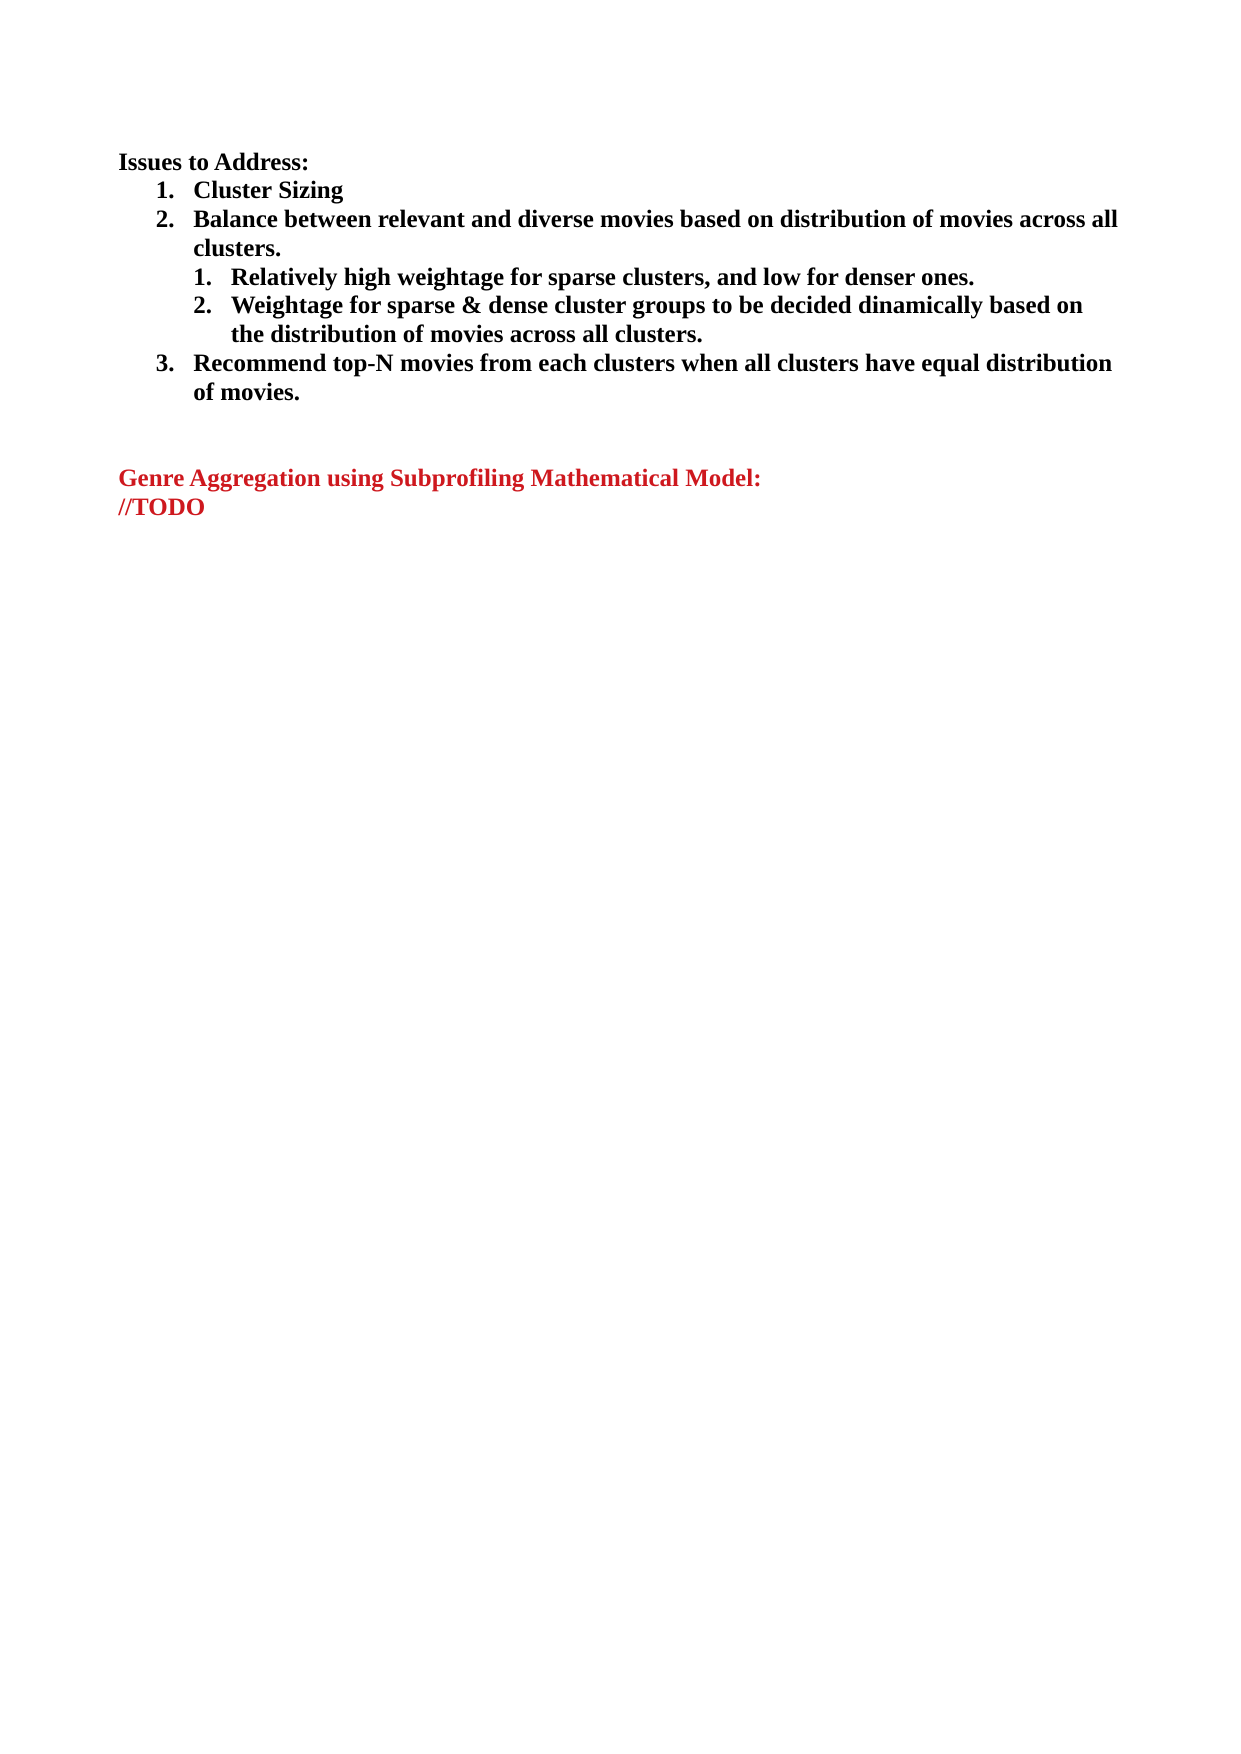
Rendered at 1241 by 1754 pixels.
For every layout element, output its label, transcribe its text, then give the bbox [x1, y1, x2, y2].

list Recommend top-N movies from each clusters when all clusters have equal distribution of movies. [156, 348, 1122, 406]
list Cluster Sizing [156, 176, 1122, 204]
list Balance between relevant and diverse movies based on distribution of movies across all clusters. [156, 204, 1122, 262]
list Relatively high weightage for sparse clusters, and low for denser ones. [193, 262, 1122, 291]
text Issues to Address: [118, 147, 1122, 176]
text Genre Aggregation using Subprofiling Mathematical Model: [118, 463, 1122, 492]
list Weightage for sparse & dense cluster groups to be decided dinamically based on the distribution of movies across all clusters. [193, 291, 1122, 348]
text //TODO [118, 492, 1122, 521]
